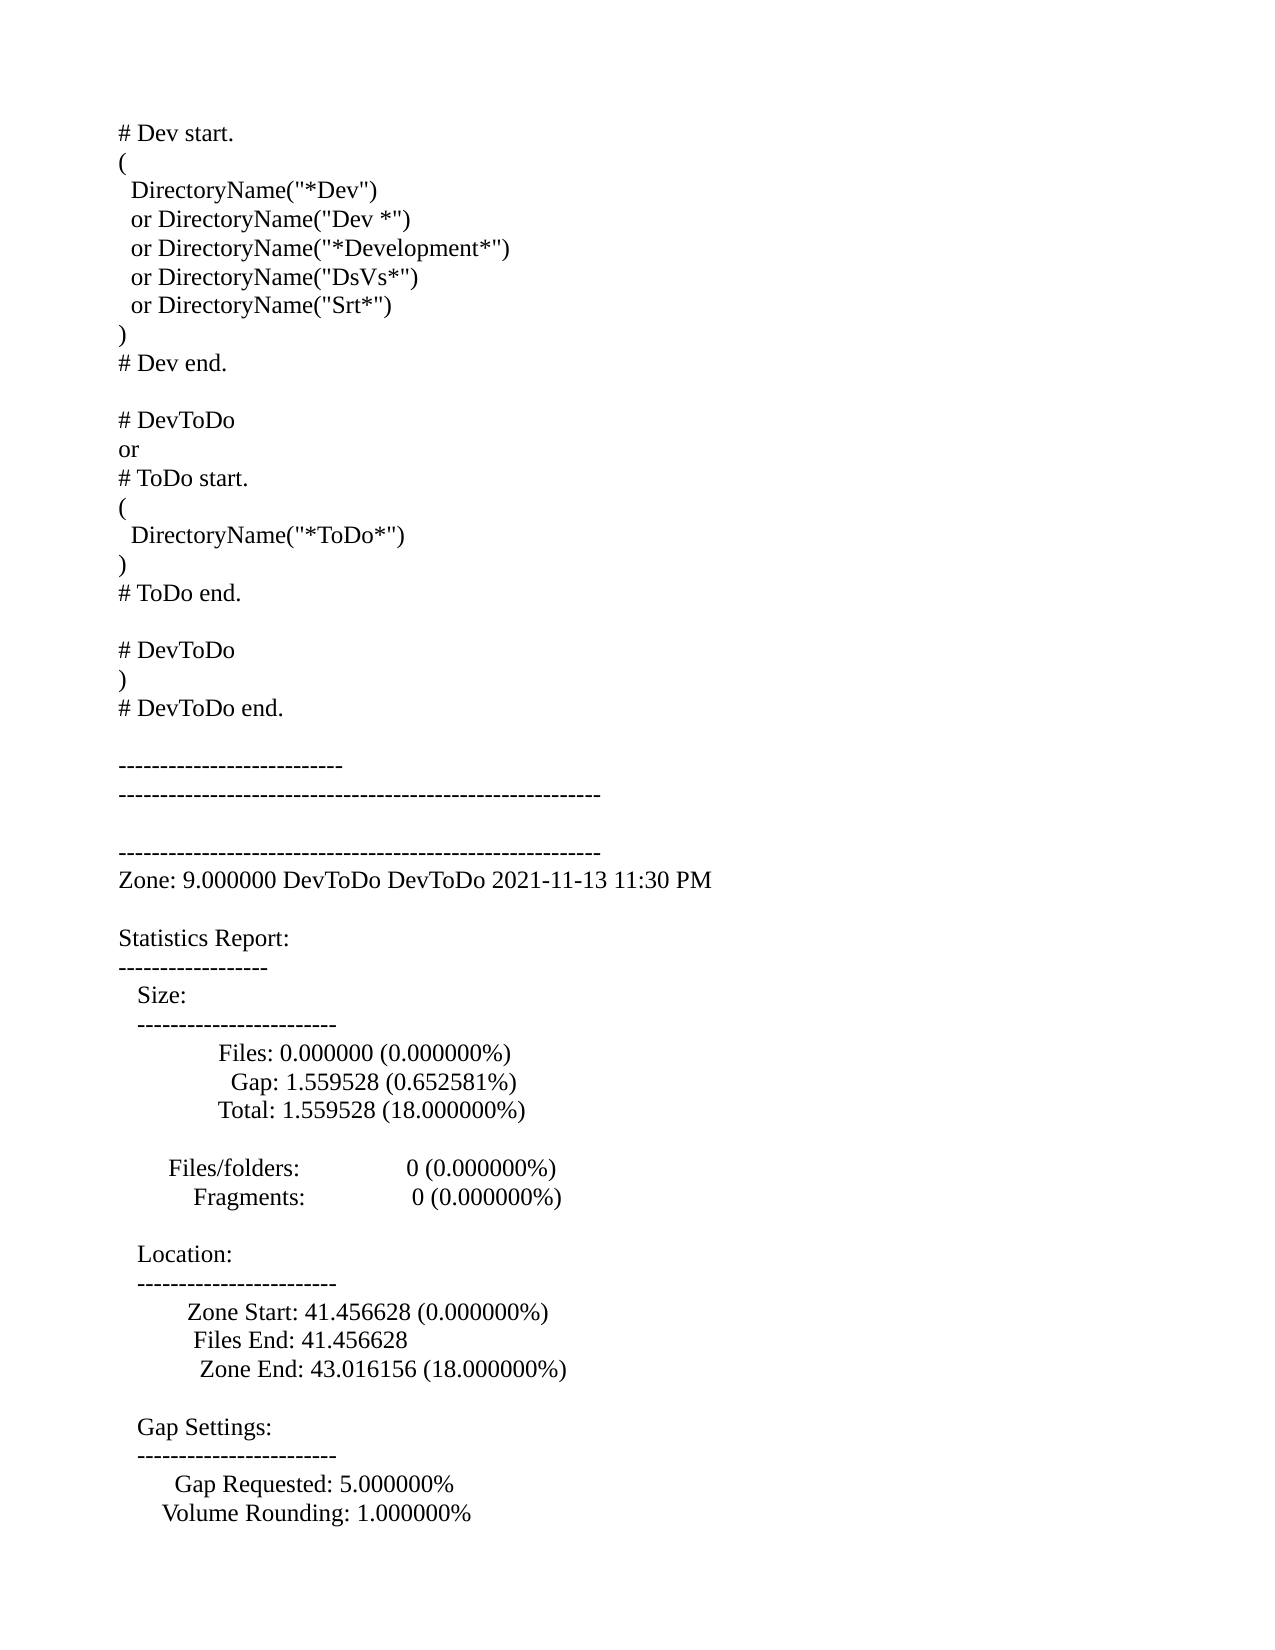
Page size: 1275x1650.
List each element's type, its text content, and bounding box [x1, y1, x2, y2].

text # Dev end. [118, 348, 1157, 377]
text # DevToDo [118, 406, 1157, 434]
text DirectoryName("*ToDo*") [118, 521, 1157, 549]
text Gap Requested: 5.000000% [118, 1469, 1157, 1498]
text DirectoryName("*Dev") [118, 176, 1157, 204]
text or [118, 434, 1157, 463]
text ------------------ [118, 952, 1157, 981]
text # DevToDo [118, 636, 1157, 664]
text ) [118, 664, 1157, 693]
text Files/folders: 0 (0.000000%) [118, 1153, 1157, 1182]
text Gap: 1.559528 (0.652581%) [118, 1067, 1157, 1096]
text or DirectoryName("Dev *") [118, 204, 1157, 233]
text ) [118, 319, 1157, 348]
text Files End: 41.456628 [118, 1326, 1157, 1354]
text ( [118, 492, 1157, 521]
text ) [118, 549, 1157, 578]
text ------------------------ [118, 1268, 1157, 1297]
text ------------------------ [118, 1009, 1157, 1038]
text Location: [118, 1239, 1157, 1268]
text Fragments: 0 (0.000000%) [118, 1182, 1157, 1211]
text ( [118, 147, 1157, 176]
text Volume Rounding: 1.000000% [118, 1498, 1157, 1527]
text or DirectoryName("Srt*") [118, 291, 1157, 319]
text Zone: 9.000000 DevToDo DevToDo 2021-11-13 11:30 PM [118, 866, 1157, 894]
text Zone End: 43.016156 (18.000000%) [118, 1354, 1157, 1383]
text or DirectoryName("*Development*") [118, 233, 1157, 262]
text # Dev start. [118, 118, 1157, 147]
text # ToDo start. [118, 463, 1157, 492]
text Size: [118, 981, 1157, 1009]
text # DevToDo end. [118, 693, 1157, 722]
text --------------------------- [118, 751, 1157, 779]
text Zone Start: 41.456628 (0.000000%) [118, 1297, 1157, 1326]
text or DirectoryName("DsVs*") [118, 262, 1157, 291]
text Statistics Report: [118, 923, 1157, 952]
text ------------------------ [118, 1441, 1157, 1469]
text ---------------------------------------------------------- [118, 779, 1157, 808]
text Total: 1.559528 (18.000000%) [118, 1096, 1157, 1124]
text Files: 0.000000 (0.000000%) [118, 1038, 1157, 1067]
text # ToDo end. [118, 578, 1157, 607]
text ---------------------------------------------------------- [118, 837, 1157, 866]
text Gap Settings: [118, 1412, 1157, 1441]
